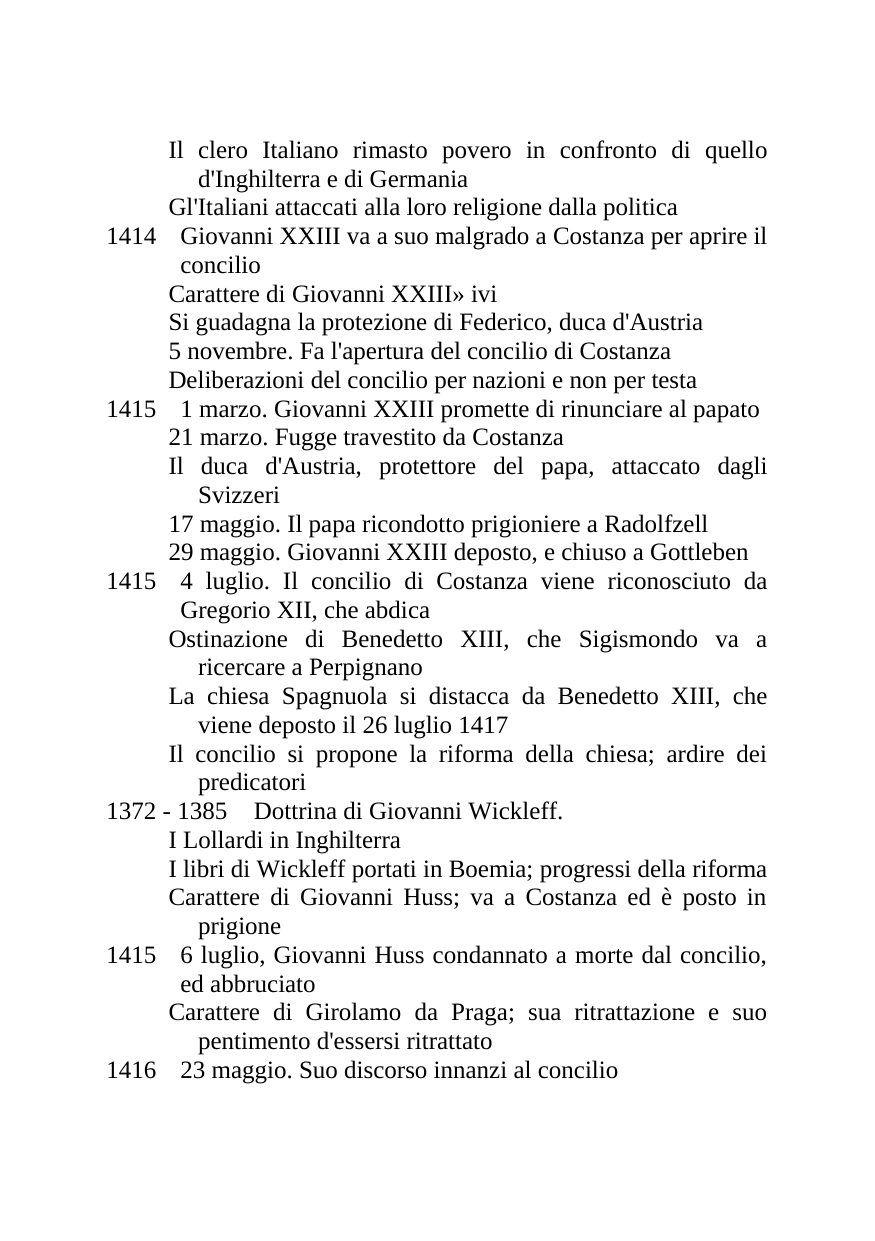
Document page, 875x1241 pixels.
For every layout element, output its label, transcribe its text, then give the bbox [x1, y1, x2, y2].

text Carattere di Giovanni Huss; va a Costanza ed è posto in prigione [168, 882, 768, 940]
text 1415 6 luglio, Giovanni Huss condannato a morte dal concilio, ed abbruciato [106, 940, 768, 997]
text 17 maggio. Il papa ricondotto prigioniere a Radolfzell [168, 509, 768, 537]
text Il clero Italiano rimasto povero in confronto di quello d'Inghilterra e di Germania [168, 135, 768, 192]
text 1414 Giovanni XXIII va a suo malgrado a Costanza per aprire il concilio [106, 221, 768, 279]
text 5 novembre. Fa l'apertura del concilio di Costanza [168, 336, 768, 365]
text Il duca d'Austria, protettore del papa, attaccato dagli Svizzeri [168, 451, 768, 509]
text 29 maggio. Giovanni XXIII deposto, e chiuso a Gottleben [168, 537, 768, 566]
text I Lollardi in Inghilterra [168, 825, 768, 854]
text Deliberazioni del concilio per nazioni e non per testa [168, 365, 768, 394]
text I libri di Wickleff portati in Boemia; progressi della riforma [168, 854, 768, 882]
text 1415 1 marzo. Giovanni XXIII promette di rinunciare al papato [106, 394, 768, 422]
text 1416 23 maggio. Suo discorso innanzi al concilio [106, 1055, 768, 1084]
text 1415 4 luglio. Il concilio di Costanza viene riconosciuto da Gregorio XII, che abdica [106, 566, 768, 624]
text Si guadagna la protezione di Federico, duca d'Austria [168, 307, 768, 336]
text Carattere di Giovanni XXIII» ivi [168, 279, 768, 307]
text Carattere di Girolamo da Praga; sua ritrattazione e suo pentimento d'essersi ritrattato [168, 997, 768, 1055]
text Gl'Italiani attaccati alla loro religione dalla politica [168, 192, 768, 221]
text La chiesa Spagnuola si distacca da Benedetto XIII, che viene deposto il 26 luglio 1417 [168, 681, 768, 739]
text Ostinazione di Benedetto XIII, che Sigismondo va a ricercare a Perpignano [168, 624, 768, 681]
text 1372 - 1385 Dottrina di Giovanni Wickleff. [106, 796, 768, 825]
text Il concilio si propone la riforma della chiesa; ardire dei predicatori [168, 739, 768, 796]
text 21 marzo. Fugge travestito da Costanza [168, 422, 768, 451]
